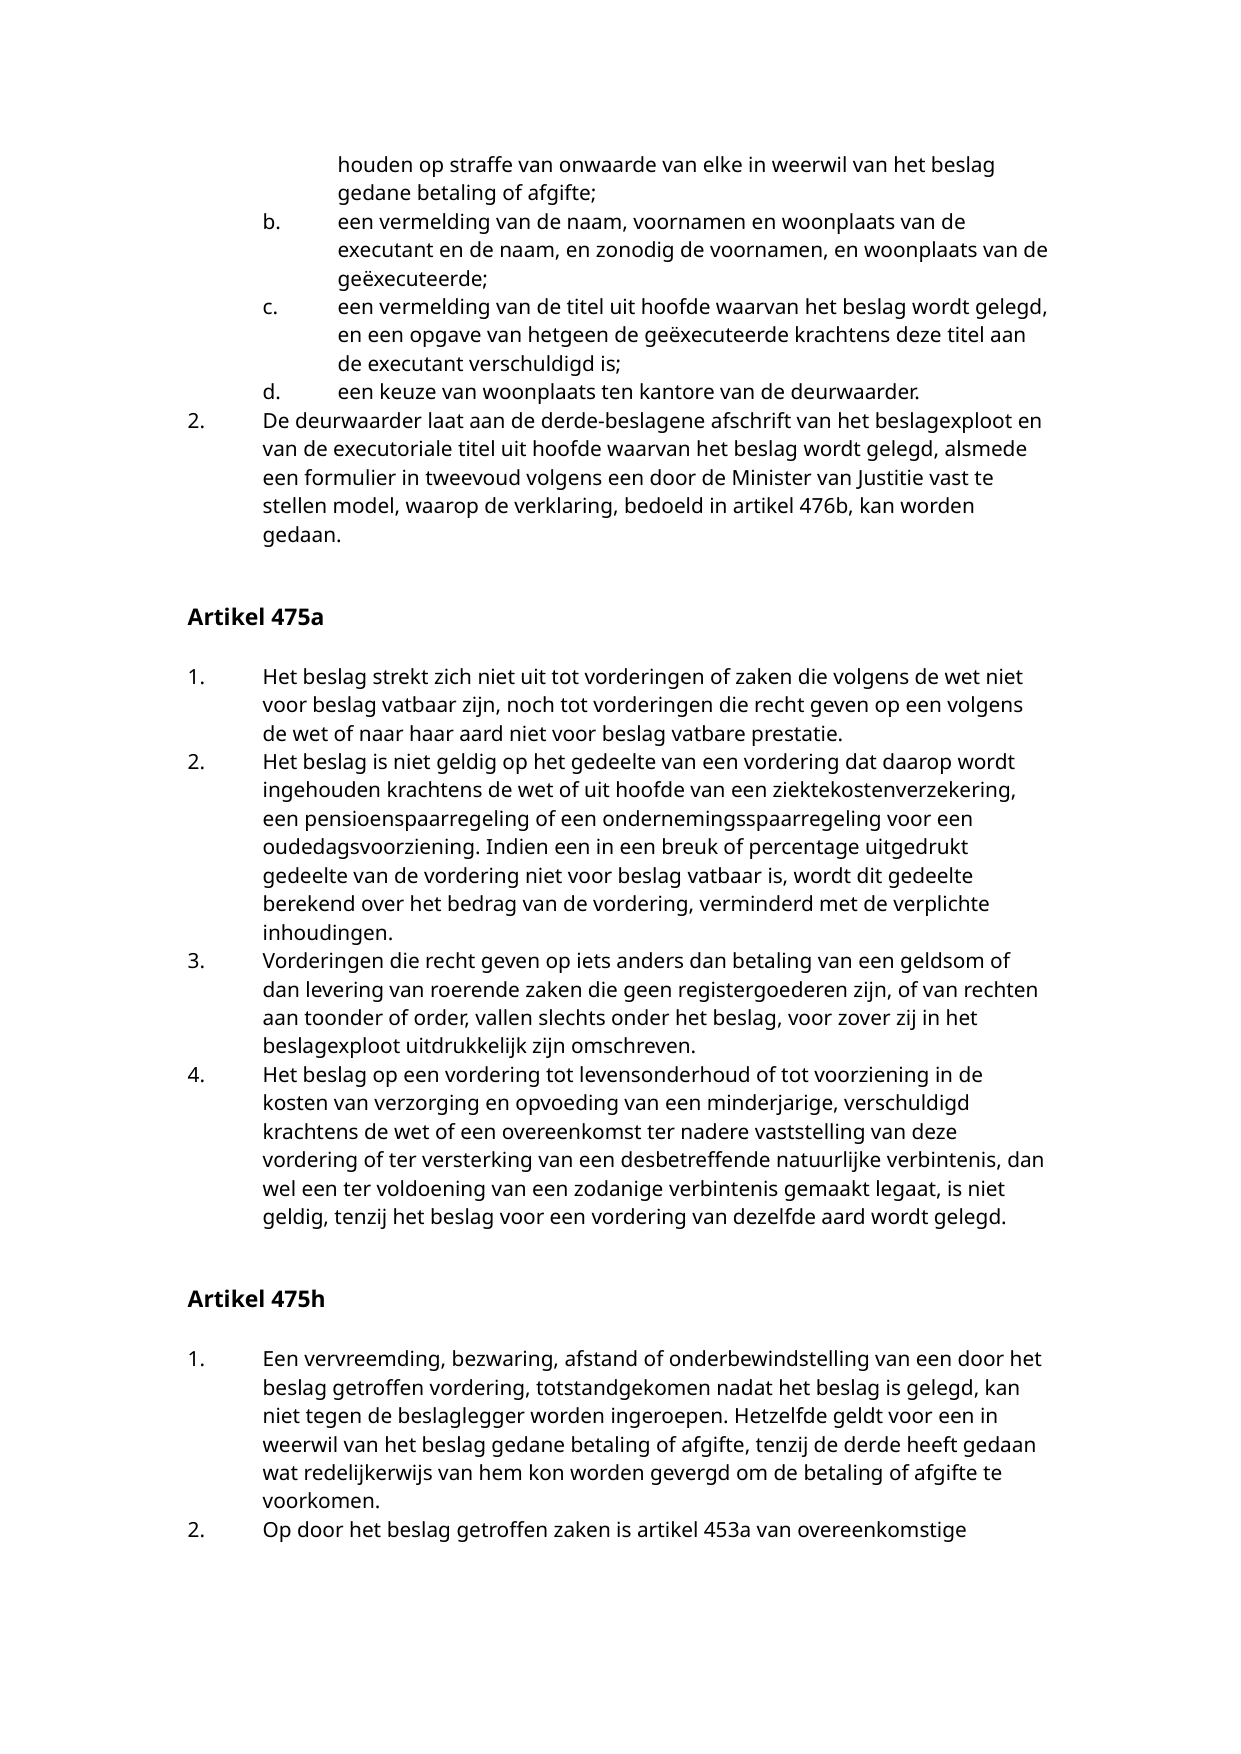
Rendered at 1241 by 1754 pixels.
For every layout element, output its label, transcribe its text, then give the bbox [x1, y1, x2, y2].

list Het beslag op een vordering tot levensonderhoud of tot voorziening in de kosten van verzorging en opvoeding van een minderjarige, verschuldigd krachtens de wet of een overeenkomst ter nadere vaststelling van deze vordering of ter versterking van een desbetreffende natuurlijke verbintenis, dan wel een ter voldoening van een zodanige verbintenis gemaakt legaat, is niet geldig, tenzij het beslag voor een vordering van dezelfde aard wordt gelegd. [187, 1060, 1053, 1231]
list houden op straffe van onwaarde van elke in weerwil van het beslag gedane betaling of afgifte; [262, 150, 1053, 207]
list Op door het beslag getroffen zaken is artikel 453a van overeenkomstige [187, 1515, 1053, 1543]
subtitle Artikel 475a [187, 601, 1053, 632]
list Een vervreemding, bezwaring, afstand of onderbewindstelling van een door het beslag getroffen vordering, totstandgekomen nadat het beslag is gelegd, kan niet tegen de beslaglegger worden ingeroepen. Hetzelfde geldt voor een in weerwil van het beslag gedane betaling of afgifte, tenzij de derde heeft gedaan wat redelijkerwijs van hem kon worden gevergd om de betaling of afgifte te voorkomen. [187, 1344, 1053, 1515]
list Het beslag is niet geldig op het gedeelte van een vordering dat daarop wordt ingehouden krachtens de wet of uit hoofde van een ziektekostenverzekering, een pensioenspaarregeling of een ondernemingsspaarregeling voor een oudedagsvoorziening. Indien een in een breuk of percentage uitgedrukt gedeelte van de vordering niet voor beslag vatbaar is, wordt dit gedeelte berekend over het bedrag van de vordering, verminderd met de verplichte inhoudingen. [187, 747, 1053, 946]
subtitle Artikel 475h [187, 1283, 1053, 1314]
list een vermelding van de naam, voornamen en woonplaats van de executant en de naam, en zonodig de voornamen, en woonplaats van de geëxecuteerde; [262, 207, 1053, 292]
list een keuze van woonplaats ten kantore van de deurwaarder. [262, 377, 1053, 406]
list De deurwaarder laat aan de derde-beslagene afschrift van het beslagexploot en van de executoriale titel uit hoofde waarvan het beslag wordt gelegd, alsmede een formulier in tweevoud volgens een door de Minister van Justitie vast te stellen model, waarop de verklaring, bedoeld in artikel 476b, kan worden gedaan. [187, 406, 1053, 548]
list Vorderingen die recht geven op iets anders dan betaling van een geldsom of dan levering van roerende zaken die geen registergoederen zijn, of van rechten aan toonder of order, vallen slechts onder het beslag, voor zover zij in het beslagexploot uitdrukkelijk zijn omschreven. [187, 946, 1053, 1060]
list Het beslag strekt zich niet uit tot vorderingen of zaken die volgens de wet niet voor beslag vatbaar zijn, noch tot vorderingen die recht geven op een volgens de wet of naar haar aard niet voor beslag vatbare prestatie. [187, 662, 1053, 747]
list een vermelding van de titel uit hoofde waarvan het beslag wordt gelegd, en een opgave van hetgeen de geëxecuteerde krachtens deze titel aan de executant verschuldigd is; [262, 292, 1053, 377]
